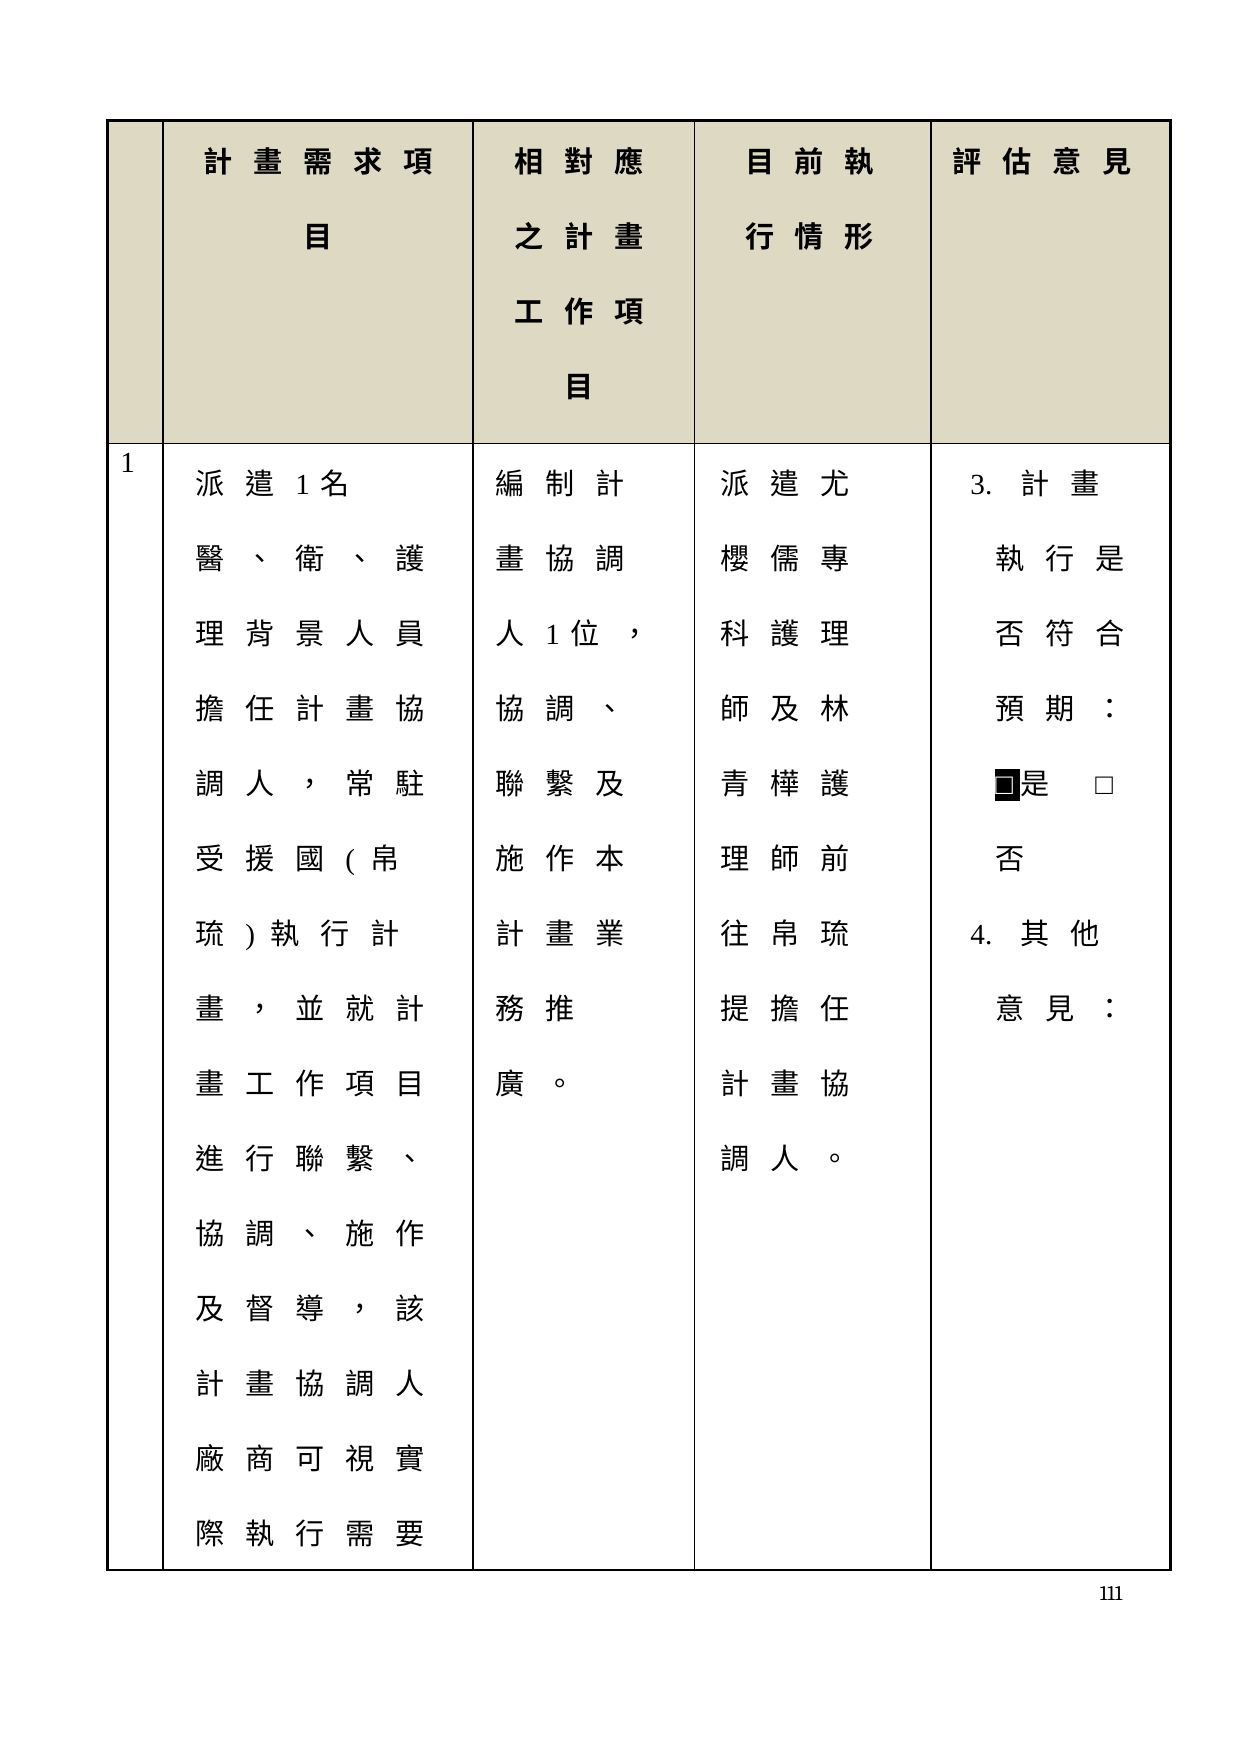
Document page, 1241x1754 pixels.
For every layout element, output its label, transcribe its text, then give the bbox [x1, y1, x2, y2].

table_header 評估意見 [932, 122, 1169, 443]
table_header [109, 122, 162, 443]
table_cell 1 [109, 444, 162, 1569]
table_cell 計畫執行是否符合預期： □是 □否 其他意見： [932, 444, 1169, 1569]
table_header 相對應之計畫工作項目 [474, 122, 694, 443]
table_cell 派遣尤櫻儒專科護理師及林青樺護理師前往帛琉提擔任計畫協調人。 [695, 444, 930, 1569]
table_header 目前執行情形 [695, 122, 930, 443]
table_cell 編制計畫協調人1位，協調、聯繫及施作本計畫業務推廣。 [474, 444, 694, 1569]
table_header 計畫需求項目 [164, 122, 472, 443]
table_cell 派遣1名醫、衛、護理背景人員擔任計畫協調人，常駐受援國(帛琉)執行計畫，並就計畫工作項目進行聯繫、協調、施作及督導，該計畫協調人廠商可視實際執行需要 [164, 444, 472, 1569]
